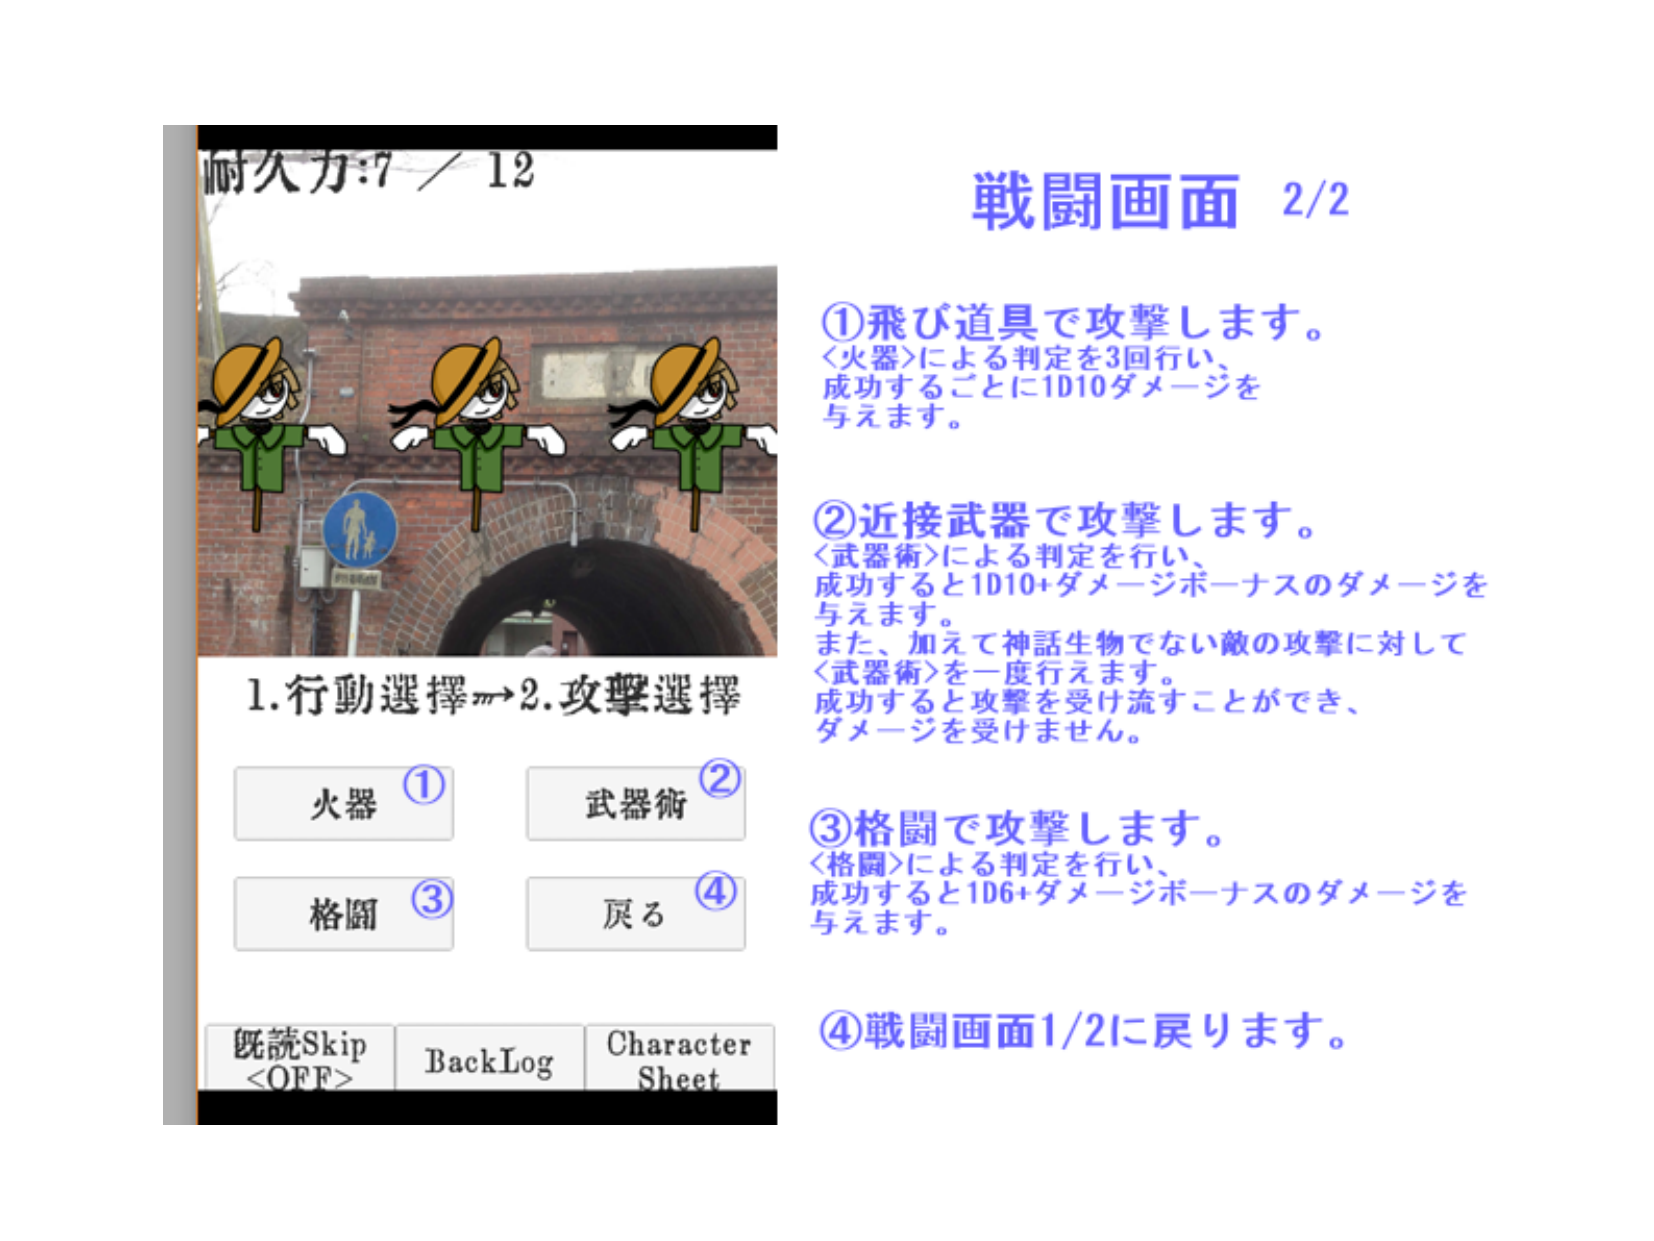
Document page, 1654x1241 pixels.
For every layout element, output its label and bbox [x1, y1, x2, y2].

picture [163, 125, 1497, 1125]
